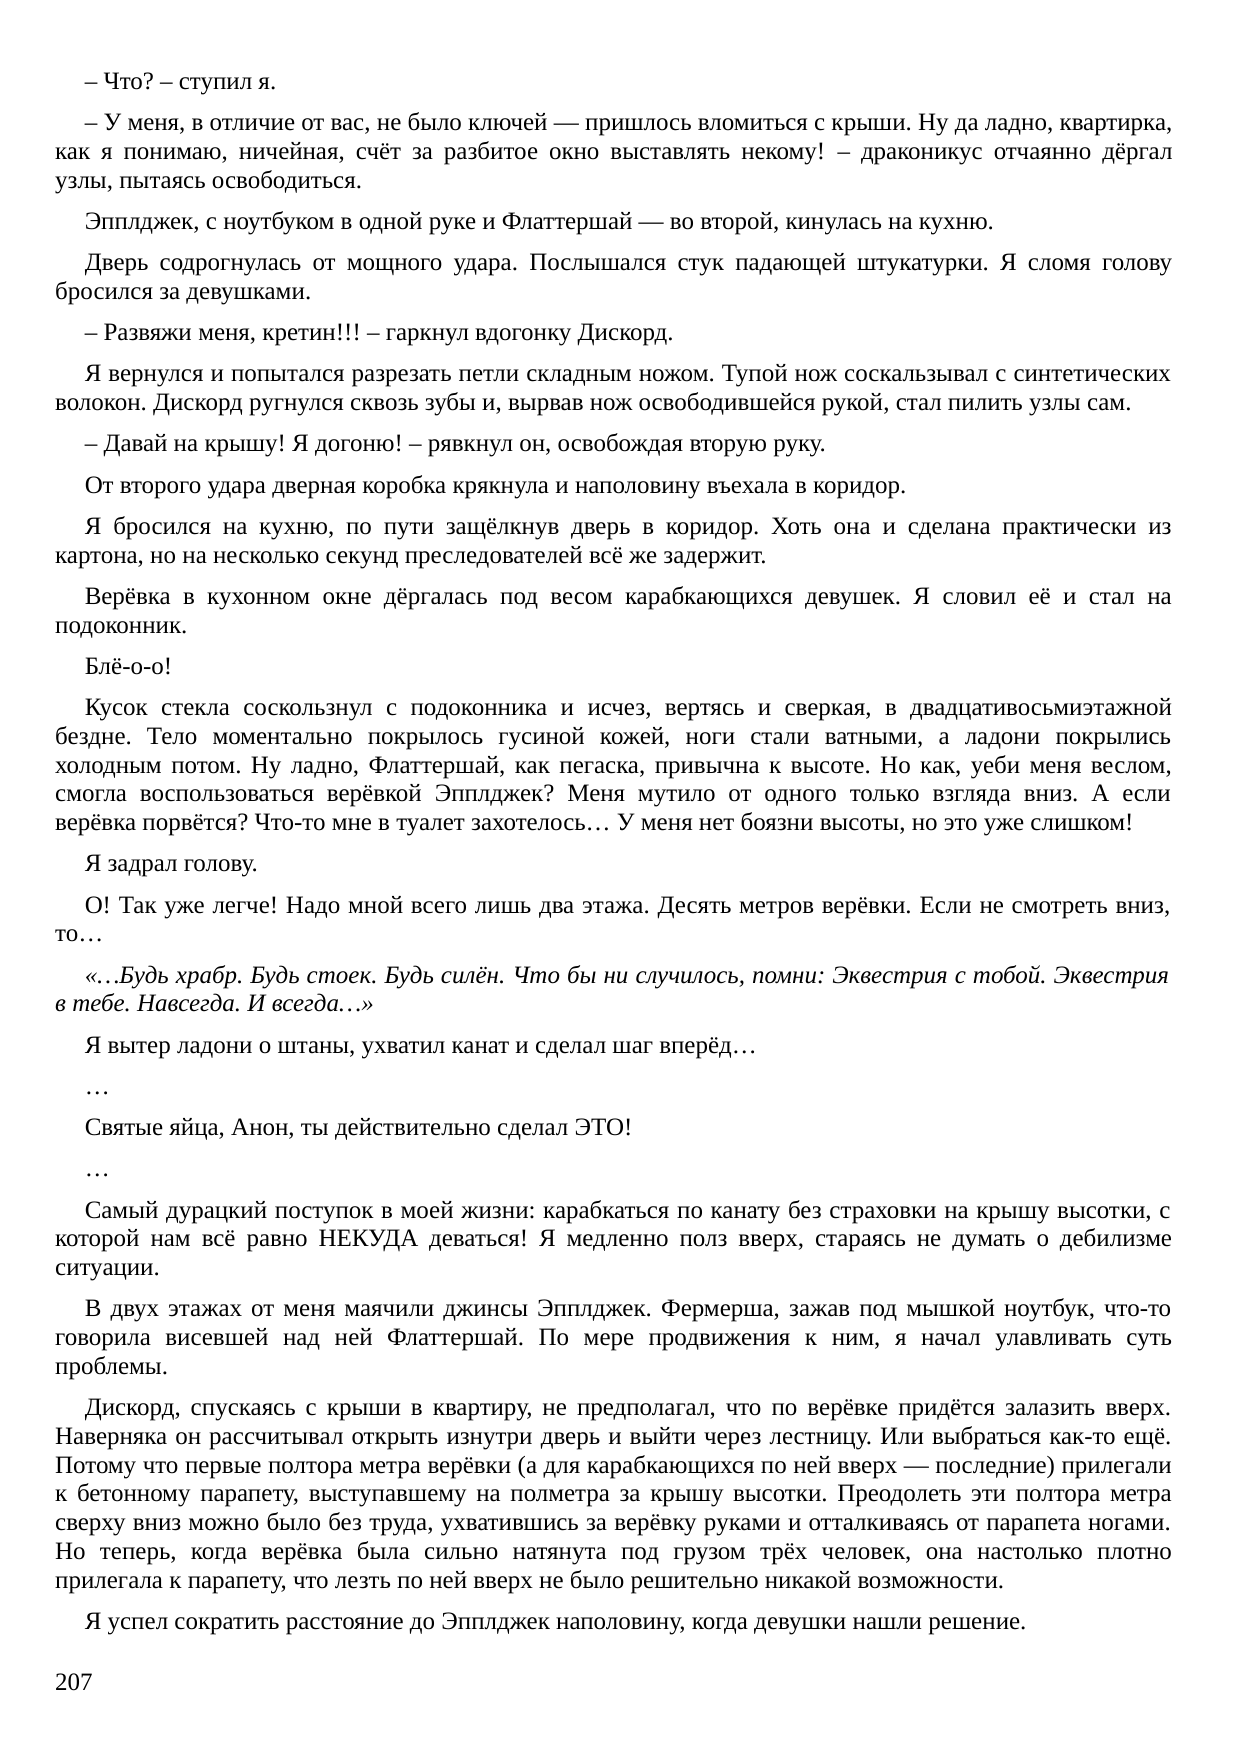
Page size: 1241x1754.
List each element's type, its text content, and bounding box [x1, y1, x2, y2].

text Я успел сократить расстояние до Эпплджек наполовину, когда девушки нашли решение. [55, 1606, 1173, 1635]
text Я вернулся и попытался разрезать петли складным ножом. Тупой нож соскальзывал с синтетических волокон. Дискорд ругнулся сквозь зубы и, вырвав нож освободившейся рукой, стал пилить узлы сам. [55, 358, 1173, 416]
text Верёвка в кухонном окне дёргалась под весом карабкающихся девушек. Я словил её и стал на подоконник. [55, 581, 1173, 638]
text Я задрал голову. [55, 848, 1173, 877]
text «…Будь храбр. Будь стоек. Будь силён. Что бы ни случилось, помни: Эквестрия с тобой. Эквестрия в тебе. Навсегда. И всегда…» [55, 960, 1173, 1017]
text Кусок стекла соскользнул с подоконника и исчез, вертясь и сверкая, в двадцативосьмиэтажной бездне. Тело моментально покрылось гусиной кожей, ноги стали ватными, а ладони покрылись холодным потом. Ну ладно, Флаттершай, как пегаска, привычна к высоте. Но как, уеби меня веслом, смогла воспользоваться верёвкой Эпплджек? Меня мутило от одного только взгляда вниз. А если верёвка порвётся? Что-то мне в туалет захотелось… У меня нет боязни высоты, но это уже слишком! [55, 692, 1173, 836]
text – Что? – ступил я. [55, 66, 1173, 95]
text – У меня, в отличие от вас, не было ключей — пришлось вломиться с крыши. Ну да ладно, квартирка, как я понимаю, ничейная, счёт за разбитое окно выставлять некому! – драконикус отчаянно дёргал узлы, пытаясь освободиться. [55, 107, 1173, 193]
text – Развяжи меня, кретин!!! – гаркнул вдогонку Дискорд. [55, 317, 1173, 346]
text – Давай на крышу! Я догоню! – рявкнул он, освобождая вторую руку. [55, 428, 1173, 457]
text Дверь содрогнулась от мощного удара. Послышался стук падающей штукатурки. Я сломя голову бросился за девушками. [55, 247, 1173, 305]
text Эпплджек, с ноутбуком в одной руке и Флаттершай — во второй, кинулась на кухню. [55, 206, 1173, 235]
text Блё-о-о! [55, 651, 1173, 680]
text Самый дурацкий поступок в моей жизни: карабкаться по канату без страховки на крышу высотки, с которой нам всё равно НЕКУДА деваться! Я медленно полз вверх, стараясь не думать о дебилизме ситуации. [55, 1195, 1173, 1281]
text Я бросился на кухню, по пути защёлкнув дверь в коридор. Хоть она и сделана практически из картона, но на несколько секунд преследователей всё же задержит. [55, 511, 1173, 568]
text Дискорд, спускаясь с крыши в квартиру, не предполагал, что по верёвке придётся залазить вверх. Наверняка он рассчитывал открыть изнутри дверь и выйти через лестницу. Или выбраться как-то ещё. Потому что первые полтора метра верёвки (а для карабкающихся по ней вверх — последние) прилегали к бетонному парапету, выступавшему на полметра за крышу высотки. Преодолеть эти полтора метра сверху вниз можно было без труда, ухватившись за верёвку руками и отталкиваясь от парапета ногами. Но теперь, когда верёвка была сильно натянута под грузом трёх человек, она настолько плотно прилегала к парапету, что лезть по ней вверх не было решительно никакой возможности. [55, 1392, 1173, 1593]
text Я вытер ладони о штаны, ухватил канат и сделал шаг вперёд… [55, 1030, 1173, 1058]
text О! Так уже легче! Надо мной всего лишь два этажа. Десять метров верёвки. Если не смотреть вниз, то… [55, 890, 1173, 947]
text Святые яйца, Анон, ты действительно сделал ЭТО! [55, 1112, 1173, 1141]
text … [55, 1153, 1173, 1182]
text … [55, 1071, 1173, 1100]
text В двух этажах от меня маячили джинсы Эпплджек. Фермерша, зажав под мышкой ноутбук, что-то говорила висевшей над ней Флаттершай. По мере продвижения к ним, я начал улавливать суть проблемы. [55, 1293, 1173, 1380]
text От второго удара дверная коробка крякнула и наполовину въехала в коридор. [55, 470, 1173, 498]
